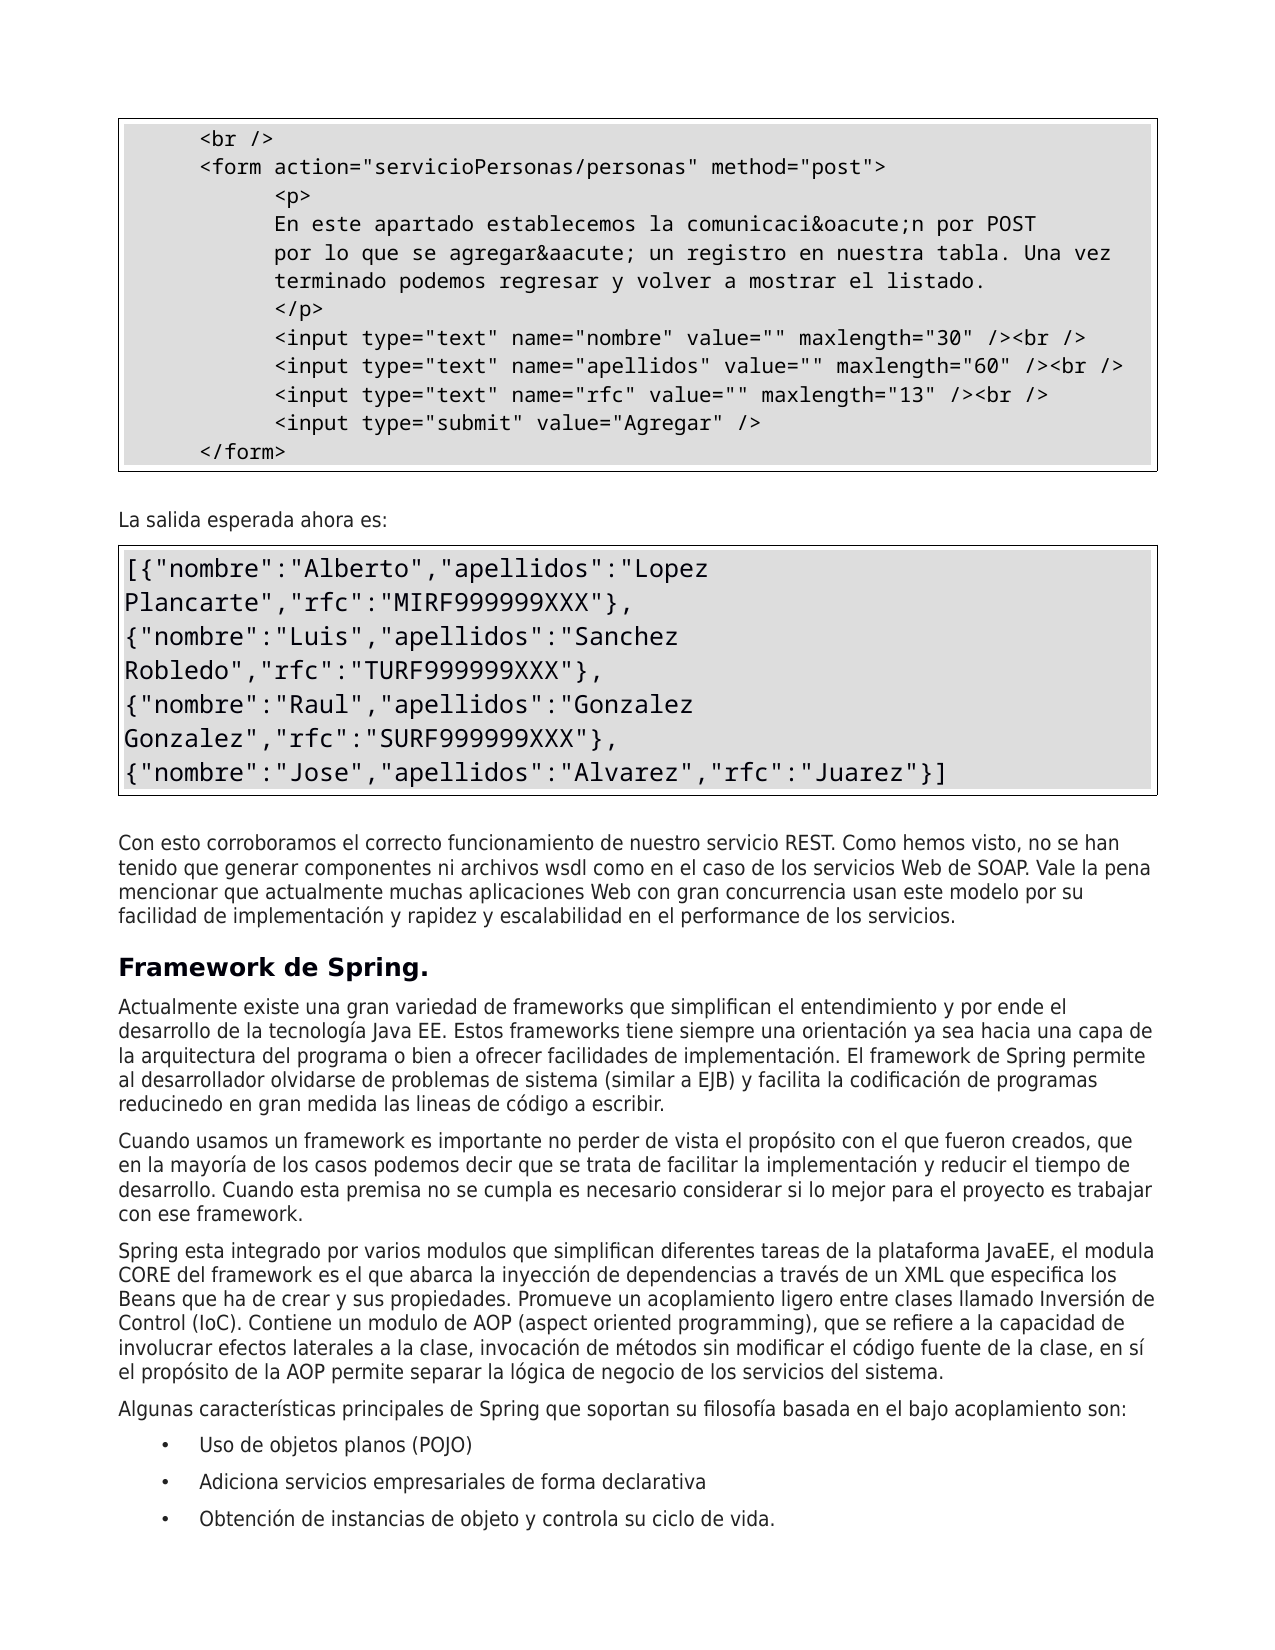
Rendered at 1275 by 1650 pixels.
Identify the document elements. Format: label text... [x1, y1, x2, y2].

text Algunas características principales de Spring que soportan su filosofía basada en el bajo acoplamiento son: [118, 1397, 1157, 1421]
subtitle Framework de Spring. [118, 953, 1157, 983]
text Spring esta integrado por varios modulos que simplifican diferentes tareas de la plataforma JavaEE, el modula CORE del framework es el que abarca la inyección de dependencias a través de un XML que especifica los Beans que ha de crear y sus propiedades. Promueve un acoplamiento ligero entre clases llamado Inversión de Control (IoC). Contiene un modulo de AOP (aspect oriented programming), que se refiere a la capacidad de involucrar efectos laterales a la clase, invocación de métodos sin modificar el código fuente de la clase, en sí el propósito de la AOP permite separar la lógica de negocio de los servicios del sistema. [118, 1239, 1157, 1384]
text Con esto corroboramos el correcto funcionamiento de nuestro servicio REST. Como hemos visto, no se han tenido que generar componentes ni archivos wsdl como en el caso de los servicios Web de SOAP. Vale la pena mencionar que actualmente muchas aplicaciones Web con gran concurrencia usan este modelo por su facilidad de implementación y rapidez y escalabilidad en el performance de los servicios. [118, 831, 1157, 928]
list Adiciona servicios empresariales de forma declarativa [162, 1470, 1157, 1494]
text Actualmente existe una gran variedad de frameworks que simplifican el entendimiento y por ende el desarrollo de la tecnología Java EE. Estos frameworks tiene siempre una orientación ya sea hacia una capa de la arquitectura del programa o bien a ofrecer facilidades de implementación. El framework de Spring permite al desarrollador olvidarse de problemas de sistema (similar a EJB) y facilita la codificación de programas reducinedo en gran medida las lineas de código a escribir. [118, 995, 1157, 1117]
text La salida esperada ahora es: [118, 508, 1157, 532]
table_header [{"nombre":"Alberto","apellidos":"Lopez Plancarte","rfc":"MIRF999999XXX"},{"nombre":"Luis","apellidos":"Sanchez Robledo","rfc":"TURF999999XXX"},{"nombre":"Raul","apellidos":"Gonzalez Gonzalez","rfc":"SURF999999XXX"},{"nombre":"Jose","apellidos":"Alvarez","rfc":"Juarez"}] [119, 546, 1157, 794]
table_header <br /> <form action="servicioPersonas/personas" method="post"> <p> En este apartado establecemos la comunicaci&oacute;n por POST por lo que se agregar&aacute; un registro en nuestra tabla. Una vez terminado podemos regresar y volver a mostrar el listado. </p> <input type="text" name="nombre" value="" maxlength="30" /><br /> <input type="text" name="apellidos" value="" maxlength="60" /><br /> <input type="text" name="rfc" value="" maxlength="13" /><br /> <input type="submit" value="Agregar" /> </form> [119, 119, 1157, 471]
list Uso de objetos planos (POJO) [162, 1433, 1157, 1458]
text Cuando usamos un framework es importante no perder de vista el propósito con el que fueron creados, que en la mayoría de los casos podemos decir que se trata de facilitar la implementación y reducir el tiempo de desarrollo. Cuando esta premisa no se cumpla es necesario considerar si lo mejor para el proyecto es trabajar con ese framework. [118, 1129, 1157, 1226]
list Obtención de instancias de objeto y controla su ciclo de vida. [162, 1507, 1157, 1531]
